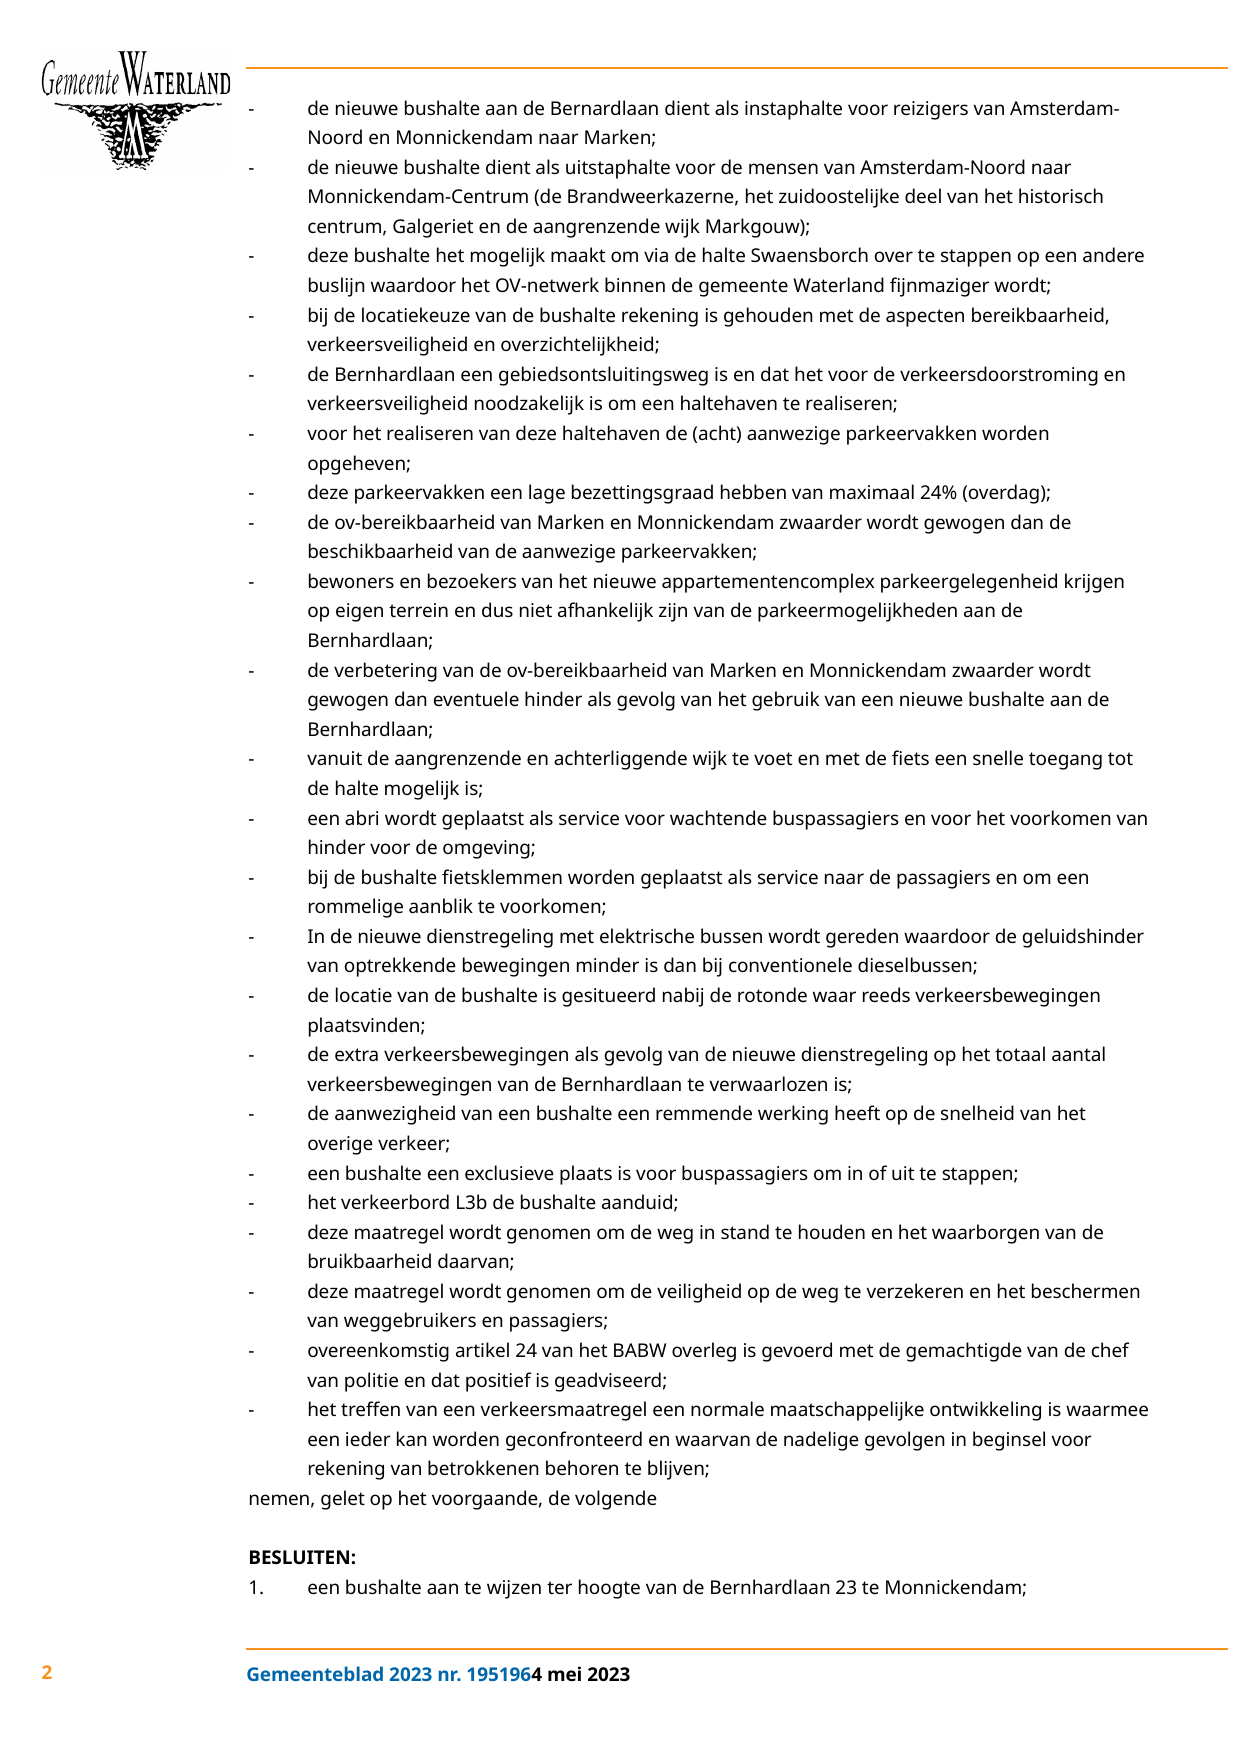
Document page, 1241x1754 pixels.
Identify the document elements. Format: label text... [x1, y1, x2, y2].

list de locatie van de bushalte is gesitueerd nabij de rotonde waar reeds verkeersbewegingen plaatsvinden; [248, 982, 1152, 1038]
list de ov-bereikbaarheid van Marken en Monnickendam zwaarder wordt gewogen dan de beschikbaarheid van de aanwezige parkeervakken; [248, 509, 1152, 564]
list voor het realiseren van deze haltehaven de (acht) aanwezige parkeervakken worden opgeheven; [248, 420, 1152, 476]
list de Bernhardlaan een gebiedsontsluitingsweg is en dat het voor de verkeersdoorstroming en verkeersveiligheid noodzakelijk is om een haltehaven te realiseren; [248, 361, 1152, 416]
list bewoners en bezoekers van het nieuwe appartementencomplex parkeergelegenheid krijgen op eigen terrein en dus niet afhankelijk zijn van de parkeermogelijkheden aan de Bernhardlaan; [248, 568, 1152, 653]
list de nieuwe bushalte dient als uitstaphalte voor de mensen van Amsterdam-Noord naar Monnickendam-Centrum (de Brandweerkazerne, het zuidoostelijke deel van het historisch centrum, Galgeriet en de aangrenzende wijk Markgouw); [248, 154, 1152, 239]
list het verkeerbord L3b de bushalte aanduid; [248, 1189, 1152, 1215]
list In de nieuwe dienstregeling met elektrische bussen wordt gereden waardoor de geluidshinder van optrekkende bewegingen minder is dan bij conventionele dieselbussen; [248, 923, 1152, 978]
text nemen, gelet op het voorgaande, de volgende [248, 1485, 1152, 1511]
picture [41, 47, 231, 172]
list de extra verkeersbewegingen als gevolg van de nieuwe dienstregeling op het totaal aantal verkeersbewegingen van de Bernhardlaan te verwaarlozen is; [248, 1041, 1152, 1097]
list de aanwezigheid van een bushalte een remmende werking heeft op de snelheid van het overige verkeer; [248, 1101, 1152, 1156]
list een abri wordt geplaatst als service voor wachtende buspassagiers en voor het voorkomen van hinder voor de omgeving; [248, 805, 1152, 860]
list overeenkomstig artikel 24 van het BABW overleg is gevoerd met de gemachtigde van de chef van politie en dat positief is geadviseerd; [248, 1337, 1152, 1393]
list vanuit de aangrenzende en achterliggende wijk te voet en met de fiets een snelle toegang tot de halte mogelijk is; [248, 746, 1152, 801]
list deze maatregel wordt genomen om de veiligheid op de weg te verzekeren en het beschermen van weggebruikers en passagiers; [248, 1278, 1152, 1333]
list deze maatregel wordt genomen om de weg in stand te houden en het waarborgen van de bruikbaarheid daarvan; [248, 1219, 1152, 1274]
list een bushalte een exclusieve plaats is voor buspassagiers om in of uit te stappen; [248, 1160, 1152, 1186]
list bij de locatiekeuze van de bushalte rekening is gehouden met de aspecten bereikbaarheid, verkeersveiligheid en overzichtelijkheid; [248, 302, 1152, 357]
list de nieuwe bushalte aan de Bernardlaan dient als instaphalte voor reizigers van Amsterdam-Noord en Monnickendam naar Marken; [248, 95, 1152, 150]
list het treffen van een verkeersmaatregel een normale maatschappelijke ontwikkeling is waarmee een ieder kan worden geconfronteerd en waarvan de nadelige gevolgen in beginsel voor rekening van betrokkenen behoren te blijven; [248, 1396, 1152, 1481]
list deze bushalte het mogelijk maakt om via de halte Swaensborch over te stappen op een andere buslijn waardoor het OV-netwerk binnen de gemeente Waterland fijnmaziger wordt; [248, 243, 1152, 298]
list deze parkeervakken een lage bezettingsgraad hebben van maximaal 24% (overdag); [248, 479, 1152, 505]
list bij de bushalte fietsklemmen worden geplaatst als service naar de passagiers en om een rommelige aanblik te voorkomen; [248, 864, 1152, 919]
list de verbetering van de ov-bereikbaarheid van Marken en Monnickendam zwaarder wordt gewogen dan eventuele hinder als gevolg van het gebruik van een nieuwe bushalte aan de Bernhardlaan; [248, 657, 1152, 742]
list een bushalte aan te wijzen ter hoogte van de Bernhardlaan 23 te Monnickendam; [248, 1574, 1152, 1600]
text BESLUITEN: [248, 1544, 1152, 1570]
